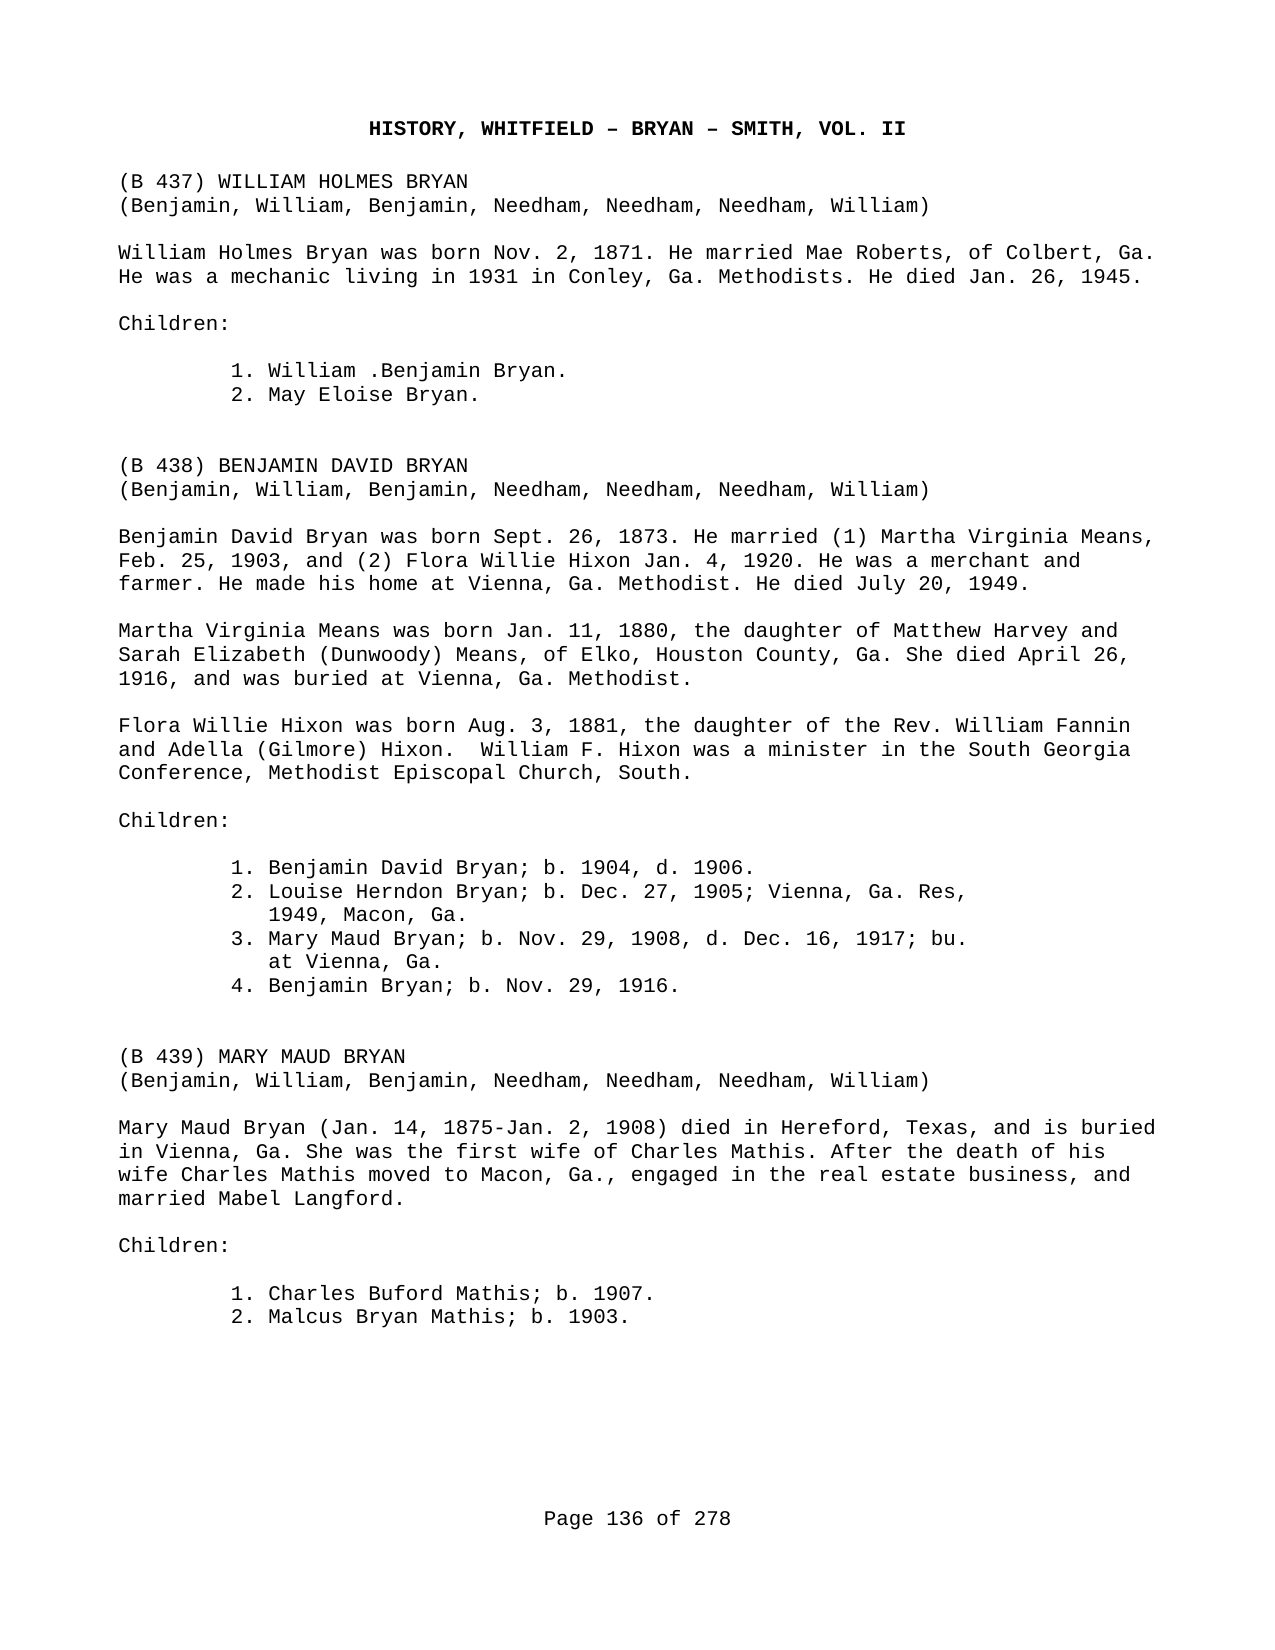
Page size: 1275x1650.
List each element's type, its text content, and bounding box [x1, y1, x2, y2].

text (Benjamin, William, Benjamin, Needham, Needham, Needham, William) [118, 479, 1157, 502]
text 1. Charles Buford Mathis; b. 1907. [118, 1283, 1157, 1306]
text 2. Louise Herndon Bryan; b. Dec. 27, 1905; Vienna, Ga. Res, [118, 881, 1157, 904]
text (B 438) BENJAMIN DAVID BRYAN [118, 455, 1157, 479]
text (B 439) MARY MAUD BRYAN [118, 1046, 1157, 1070]
text 2. Malcus Bryan Mathis; b. 1903. [118, 1306, 1157, 1330]
text Mary Maud Bryan (Jan. 14, 1875-Jan. 2, 1908) died in Hereford, Texas, and is buried in Vienna, Ga. She was the first wife of Charles Mathis. After the death of his wife Charles Mathis moved to Macon, Ga., engaged in the real estate business, and married Mabel Langford. [118, 1117, 1157, 1212]
text 1. Benjamin David Bryan; b. 1904, d. 1906. [118, 857, 1157, 881]
text 4. Benjamin Bryan; b. Nov. 29, 1916. [118, 975, 1157, 999]
text Martha Virginia Means was born Jan. 11, 1880, the daughter of Matthew Harvey and Sarah Elizabeth (Dunwoody) Means, of Elko, Houston County, Ga. She died April 26, 1916, and was buried at Vienna, Ga. Methodist. [118, 621, 1157, 691]
text Children: [118, 810, 1157, 833]
text 3. Mary Maud Bryan; b. Nov. 29, 1908, d. Dec. 16, 1917; bu. [118, 928, 1157, 952]
text William Holmes Bryan was born Nov. 2, 1871. He married Mae Roberts, of Colbert, Ga. He was a mechanic living in 1931 in Conley, Ga. Methodists. He died Jan. 26, 1945. [118, 242, 1157, 289]
text Children: [118, 1235, 1157, 1259]
text Benjamin David Bryan was born Sept. 26, 1873. He married (1) Martha Virginia Means, Feb. 25, 1903, and (2) Flora Willie Hixon Jan. 4, 1920. He was a merchant and farmer. He made his home at Vienna, Ga. Methodist. He died July 20, 1949. [118, 526, 1157, 597]
text Flora Willie Hixon was born Aug. 3, 1881, the daughter of the Rev. William Fannin and Adella (Gilmore) Hixon. William F. Hixon was a minister in the South Georgia Conference, Methodist Episcopal Church, South. [118, 715, 1157, 786]
text (Benjamin, William, Benjamin, Needham, Needham, Needham, William) [118, 1070, 1157, 1093]
text Children: [118, 313, 1157, 337]
text (Benjamin, William, Benjamin, Needham, Needham, Needham, William) [118, 195, 1157, 218]
text 2. May Eloise Bryan. [118, 384, 1157, 408]
text (B 437) WILLIAM HOLMES BRYAN [118, 171, 1157, 195]
text 1949, Macon, Ga. [118, 904, 1157, 928]
text at Vienna, Ga. [118, 952, 1157, 975]
text 1. William .Benjamin Bryan. [118, 360, 1157, 384]
